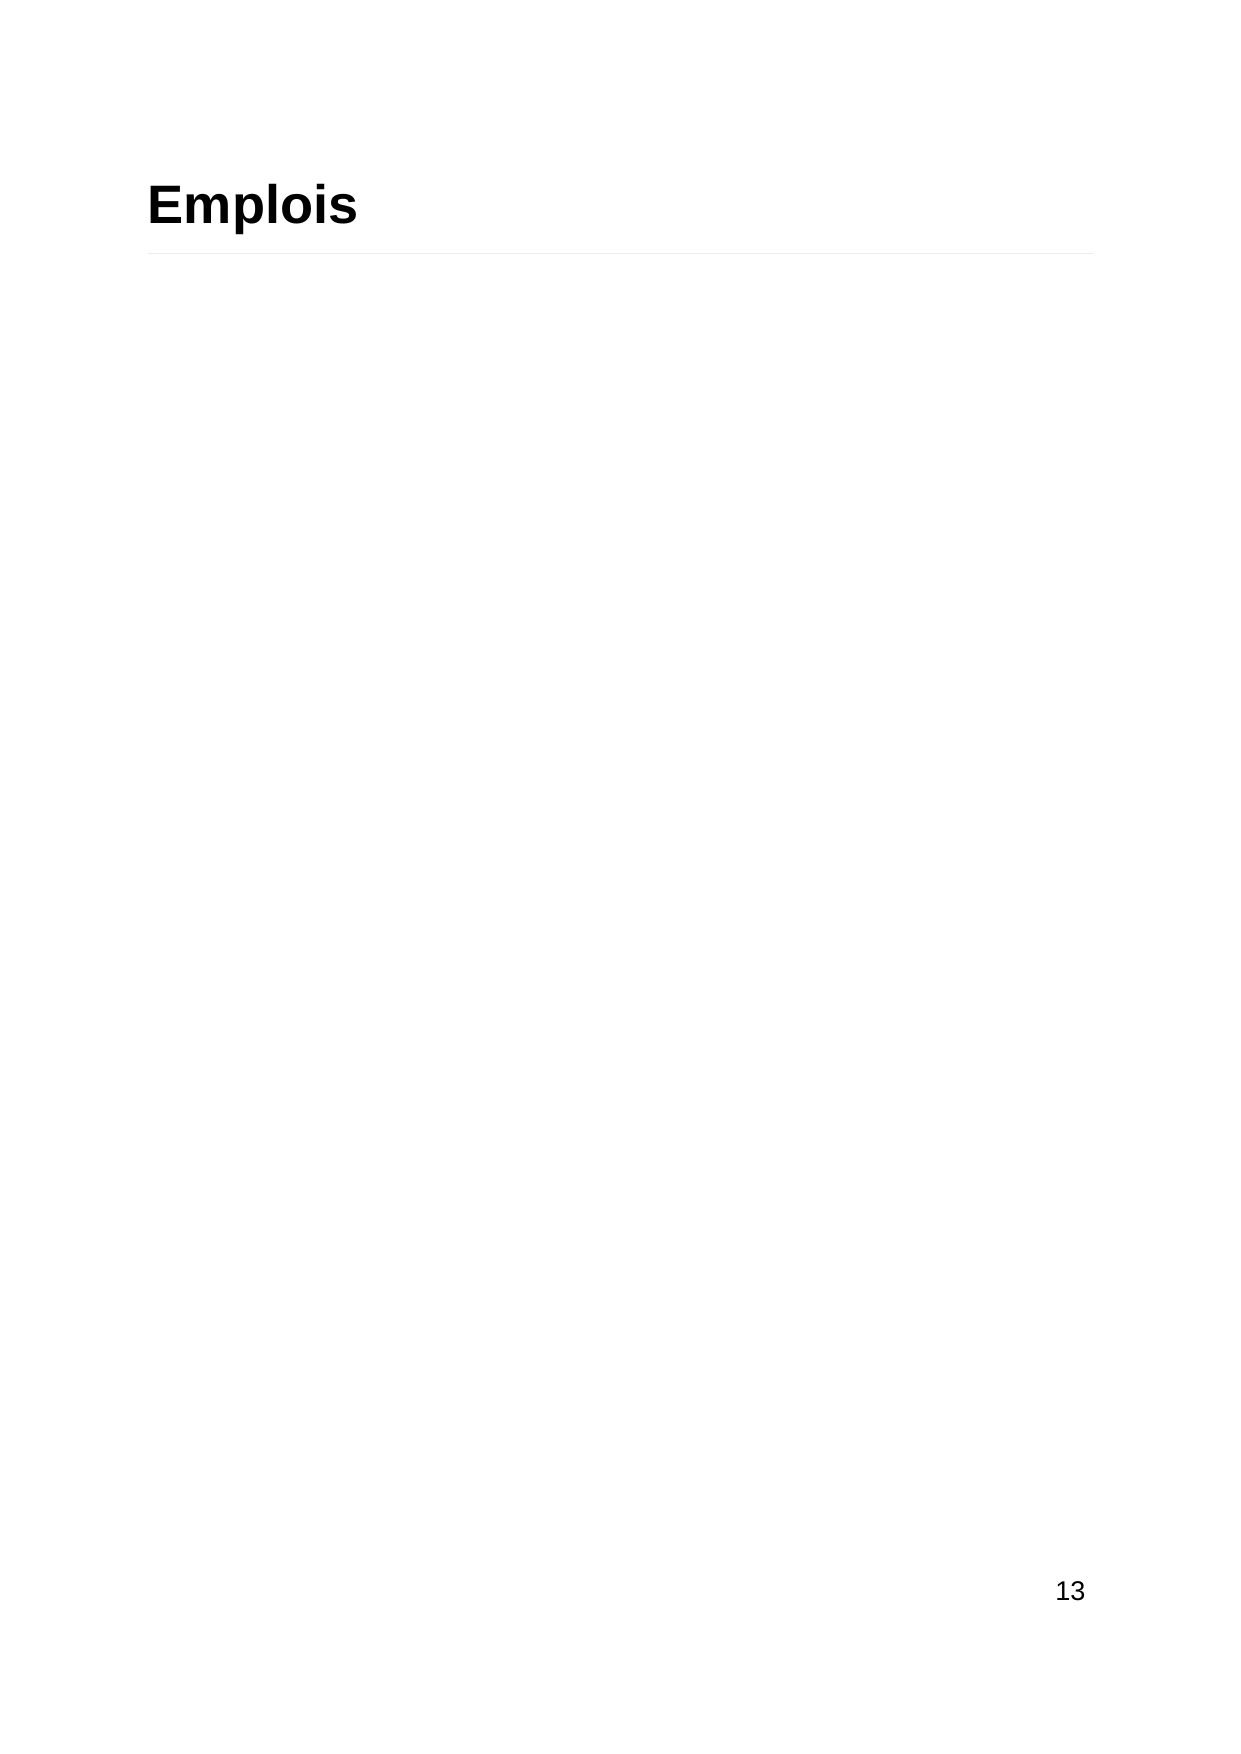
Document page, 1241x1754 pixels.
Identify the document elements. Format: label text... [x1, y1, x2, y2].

subtitle Emplois [148, 173, 1093, 253]
